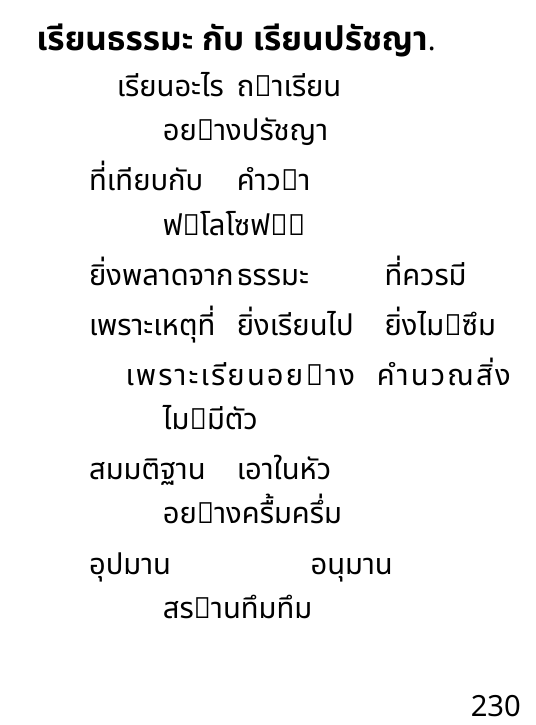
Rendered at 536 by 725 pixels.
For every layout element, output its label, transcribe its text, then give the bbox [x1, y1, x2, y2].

text ที่เทียบกับ คําวา ฟโลโซฟ [89, 160, 521, 248]
text อุปมาน อนุมาน สรานทึมทึม [89, 543, 521, 631]
text เพราะเหตุที่ ยิ่งเรียนไป ยิ่งไมซึม [89, 304, 521, 348]
text ยิ่งพลาดจาก ธรรมะ ที่ควรมี [89, 254, 521, 298]
text เรียนอะไร ถาเรียน อยางปรัชญา [89, 65, 521, 154]
text เพราะเรียนอยาง คํานวณสิ่ง ไมมีตัว [89, 354, 521, 443]
text เรียนธรรมะ กับ เรียนปรัชญา. [15, 15, 521, 65]
text สมมติฐาน เอาในหัว อยางครื้มครึ่ม [89, 449, 521, 537]
